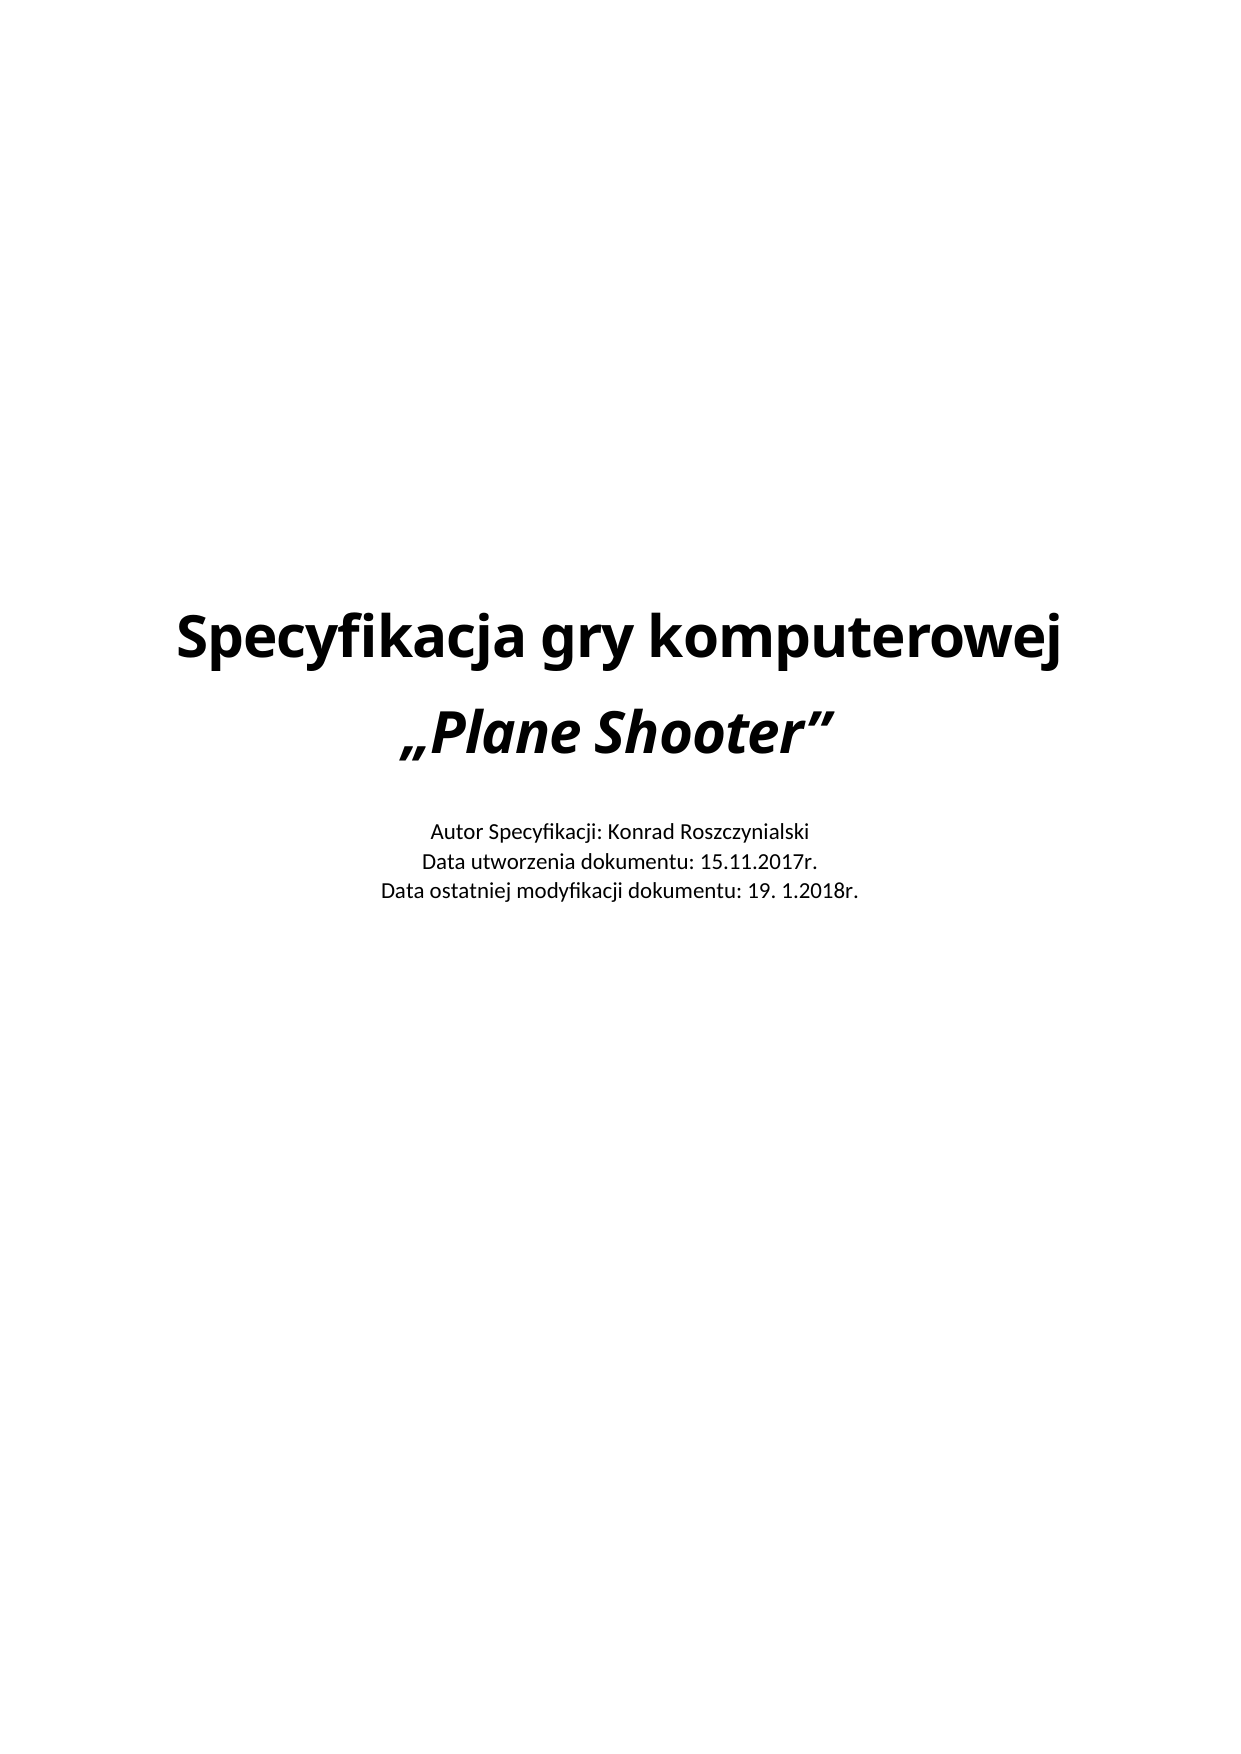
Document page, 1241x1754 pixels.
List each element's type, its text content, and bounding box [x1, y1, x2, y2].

text Autor Specyfikacji: Konrad Roszczynialski [148, 817, 1093, 845]
text Specyfikacja gry komputerowej [148, 595, 1093, 674]
text Data ostatniej modyfikacji dokumentu: 19. 1.2018r. [148, 876, 1093, 894]
text Data utworzenia dokumentu: 15.11.2017r. [148, 847, 1093, 875]
text „Plane Shooter” [148, 691, 1093, 771]
